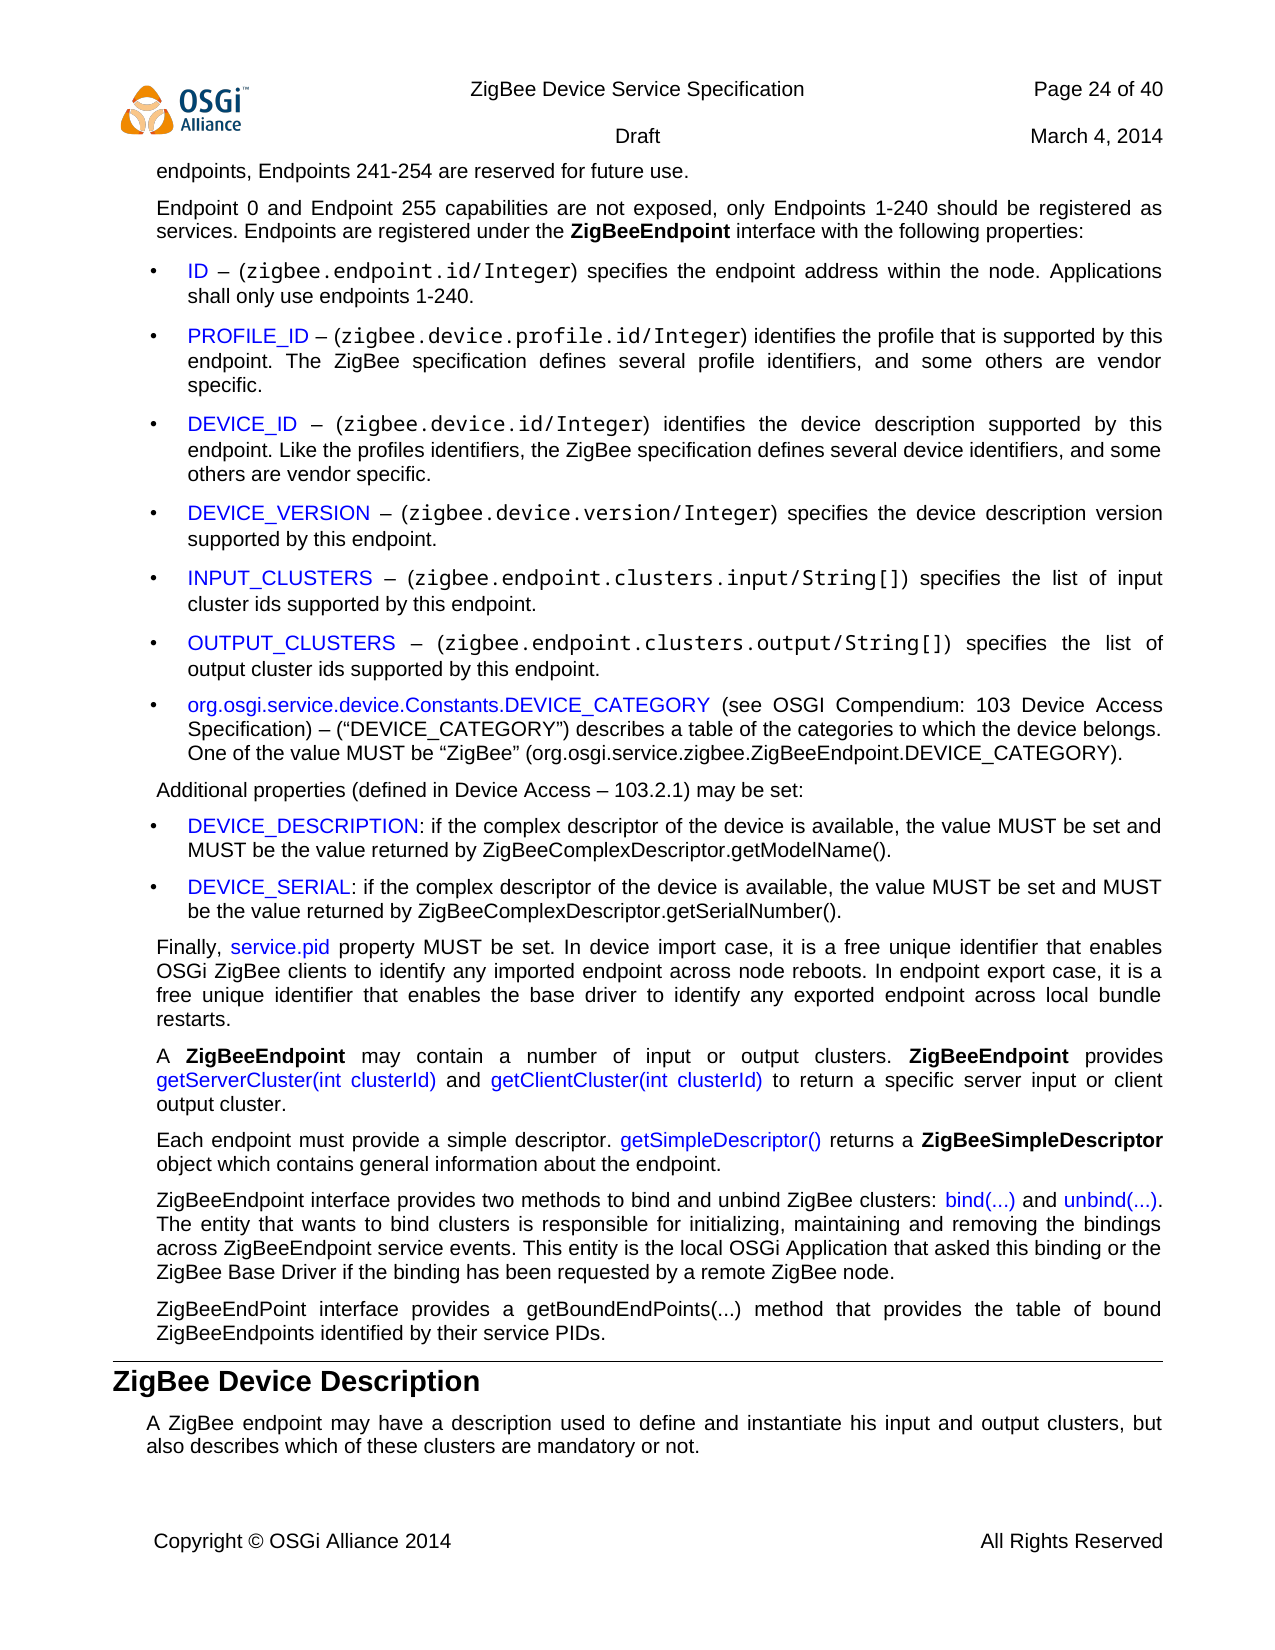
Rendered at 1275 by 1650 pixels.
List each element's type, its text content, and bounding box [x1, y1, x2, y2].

text A ZigBeeEndpoint may contain a number of input or output clusters. ZigBeeEndpoint provides getServerCluster(int clusterId) and getClientCluster(int clusterId) to return a specific server input or client output cluster. [156, 1043, 1163, 1115]
text ZigBeeEndpoint interface provides two methods to bind and unbind ZigBee clusters: bind(...) and unbind(...). The entity that wants to bind clusters is responsible for initializing, maintaining and removing the bindings across ZigBeeEndpoint service events. This entity is the local OSGi Application that asked this binding or the ZigBee Base Driver if the binding has been requested by a remote ZigBee node. [156, 1188, 1163, 1284]
list DEVICE_DESCRIPTION: if the complex descriptor of the device is available, the value MUST be set and MUST be the value returned by ZigBeeComplexDescriptor.getModelName(). [150, 814, 1163, 862]
text Additional properties (defined in Device Access – 103.2.1) may be set: [156, 778, 1163, 802]
list OUTPUT_CLUSTERS – (zigbee.endpoint.clusters.output/String[]) specifies the list of output cluster ids supported by this endpoint. [150, 628, 1163, 681]
list DEVICE_ID – (zigbee.device.id/Integer) identifies the device description supported by this endpoint. Like the profiles identifiers, the ZigBee specification defines several device identifiers, and some others are vendor specific. [150, 409, 1163, 486]
text ZigBeeEndPoint interface provides a getBoundEndPoints(...) method that provides the table of bound ZigBeeEndpoints identified by their service PIDs. [156, 1297, 1163, 1344]
list ID – (zigbee.endpoint.id/Integer) specifies the endpoint address within the node. Applications shall only use endpoints 1-240. [150, 256, 1163, 308]
list org.osgi.service.device.Constants.DEVICE_CATEGORY (see OSGI Compendium: 103 Device Access Specification) – (“DEVICE_CATEGORY”) describes a table of the categories to which the device belongs. One of the value MUST be “ZigBee” (org.osgi.service.zigbee.ZigBeeEndpoint.DEVICE_CATEGORY). [150, 693, 1163, 765]
text A ZigBee endpoint may have a description used to define and instantiate his input and output clusters, but also describes which of these clusters are mandatory or not. [146, 1410, 1163, 1458]
list INPUT_CLUSTERS – (zigbee.endpoint.clusters.input/String[]) specifies the list of input cluster ids supported by this endpoint. [150, 563, 1163, 616]
text endpoints, Endpoints 241-254 are reserved for future use. [156, 159, 1163, 183]
list PROFILE_ID – (zigbee.device.profile.id/Integer) identifies the profile that is supported by this endpoint. The ZigBee specification defines several profile identifiers, and some others are vendor specific. [150, 321, 1163, 397]
text Finally, service.pid property MUST be set. In device import case, it is a free unique identifier that enables OSGi ZigBee clients to identify any imported endpoint across node reboots. In endpoint export case, it is a free unique identifier that enables the base driver to identify any exported endpoint across local bundle restarts. [156, 935, 1163, 1031]
list DEVICE_SERIAL: if the complex descriptor of the device is available, the value MUST be set and MUST be the value returned by ZigBeeComplexDescriptor.getSerialNumber(). [150, 874, 1163, 923]
text Each endpoint must provide a simple descriptor. getSimpleDescriptor() returns a ZigBeeSimpleDescriptor object which contains general information about the endpoint. [156, 1128, 1163, 1176]
text Endpoint 0 and Endpoint 255 capabilities are not exposed, only Endpoints 1-240 should be registered as services. Endpoints are registered under the ZigBeeEndpoint interface with the following properties: [156, 195, 1163, 243]
list DEVICE_VERSION – (zigbee.device.version/Integer) specifies the device description version supported by this endpoint. [150, 498, 1163, 551]
picture [113, 78, 257, 142]
subtitle ZigBee Device Description [112, 1362, 1163, 1398]
